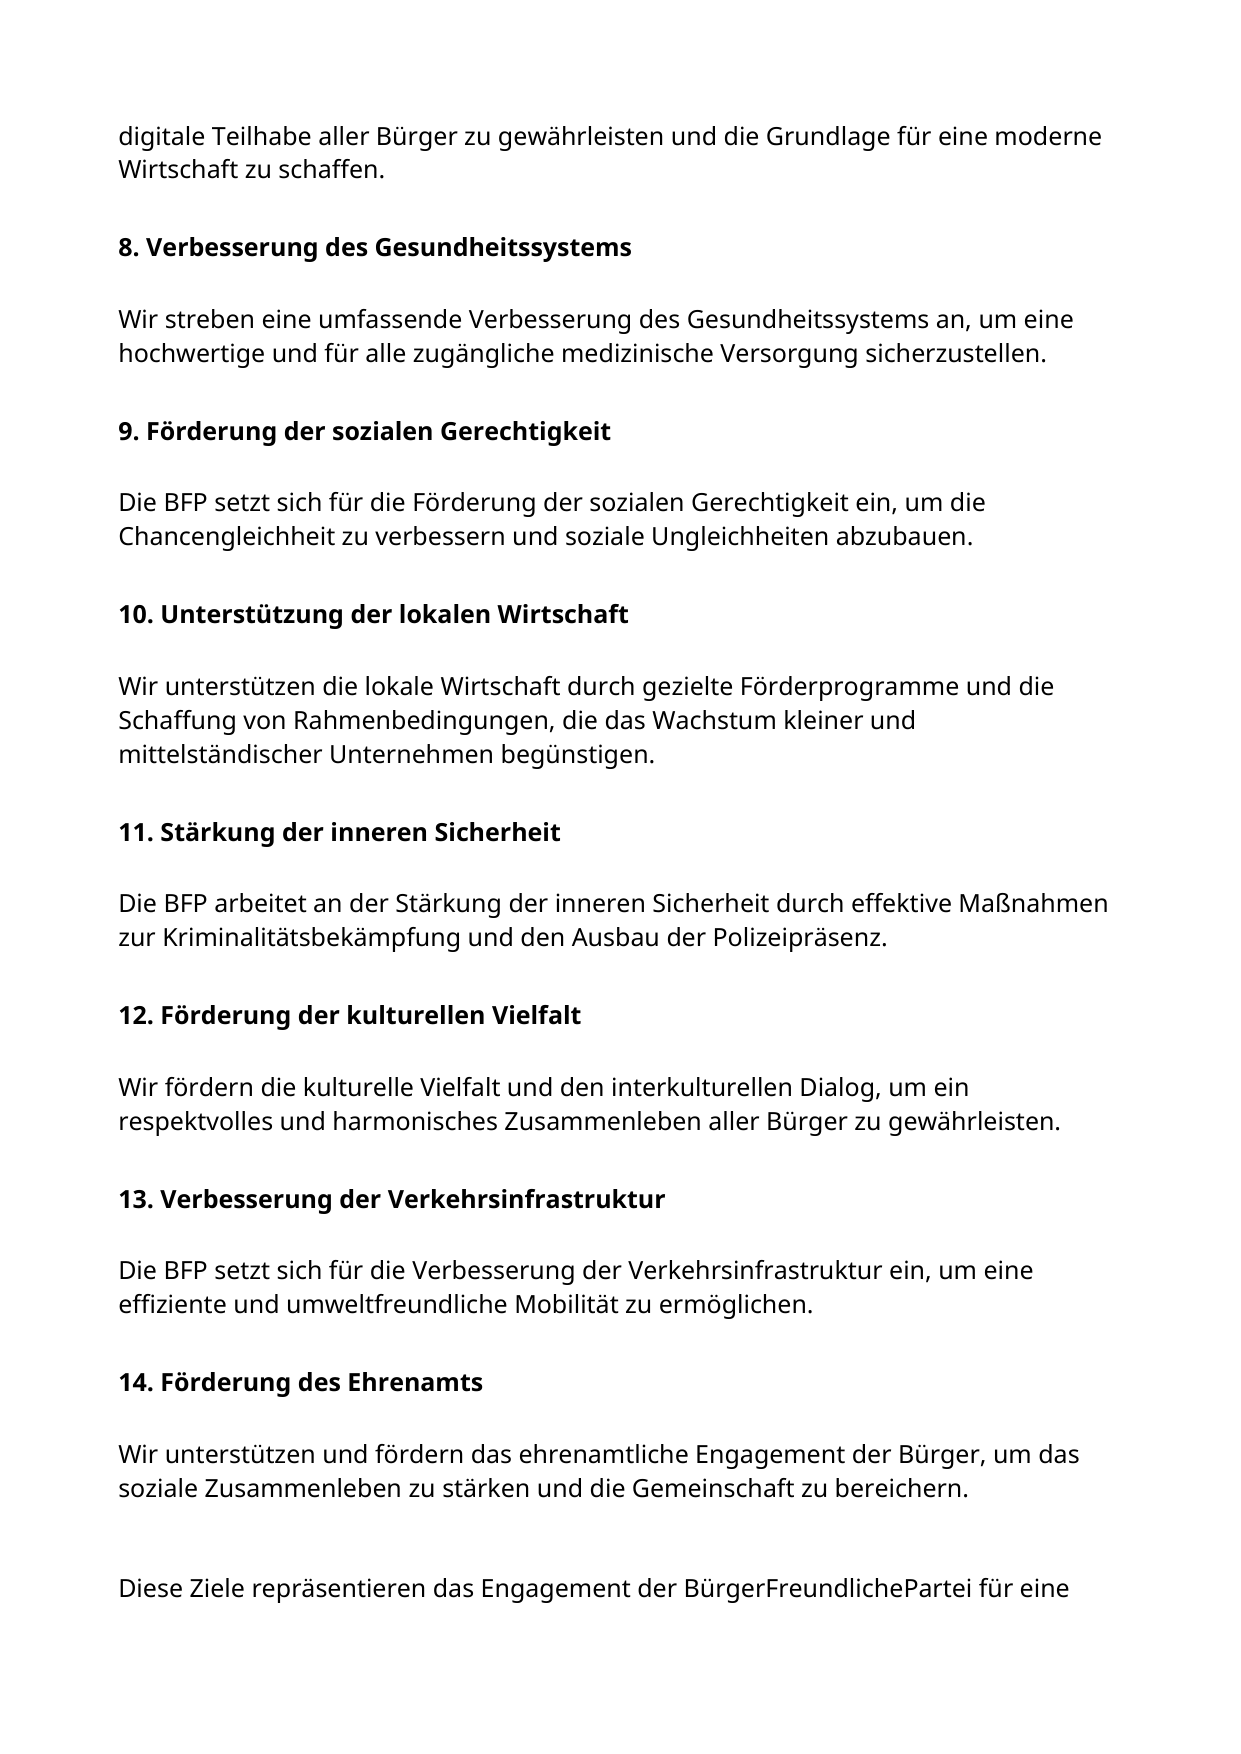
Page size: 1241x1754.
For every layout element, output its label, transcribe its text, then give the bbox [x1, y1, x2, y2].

text 8. Verbesserung des Gesundheitssystems [118, 230, 1122, 264]
text 13. Verbesserung der Verkehrsinfrastruktur [118, 1181, 1122, 1215]
text Die BFP setzt sich für die Verbesserung der Verkehrsinfrastruktur ein, um eine effiziente und umweltfreundliche Mobilität zu ermöglichen. [118, 1253, 1122, 1321]
text 11. Stärkung der inneren Sicherheit [118, 814, 1122, 848]
text 14. Förderung des Ehrenamts [118, 1365, 1122, 1399]
text Wir unterstützen und fördern das ehrenamtliche Engagement der Bürger, um das soziale Zusammenleben zu stärken und die Gemeinschaft zu bereichern. [118, 1436, 1122, 1504]
text Die BFP setzt sich für die Förderung der sozialen Gerechtigkeit ein, um die Chancengleichheit zu verbessern und soziale Ungleichheiten abzubauen. [118, 485, 1122, 553]
text Diese Ziele repräsentieren das Engagement der BürgerFreundlichePartei für eine [118, 1571, 1122, 1605]
text 10. Unterstützung der lokalen Wirtschaft [118, 597, 1122, 631]
text Wir streben eine umfassende Verbesserung des Gesundheitssystems an, um eine hochwertige und für alle zugängliche medizinische Versorgung sicherzustellen. [118, 302, 1122, 370]
text 9. Förderung der sozialen Gerechtigkeit [118, 413, 1122, 447]
text Die BFP arbeitet an der Stärkung der inneren Sicherheit durch effektive Maßnahmen zur Kriminalitätsbekämpfung und den Ausbau der Polizeipräsenz. [118, 886, 1122, 954]
text 12. Förderung der kulturellen Vielfalt [118, 998, 1122, 1032]
text Wir fördern die kulturelle Vielfalt und den interkulturellen Dialog, um ein respektvolles und harmonisches Zusammenleben aller Bürger zu gewährleisten. [118, 1069, 1122, 1137]
text Wir unterstützen die lokale Wirtschaft durch gezielte Förderprogramme und die Schaffung von Rahmenbedingungen, die das Wachstum kleiner und mittelständischer Unternehmen begünstigen. [118, 668, 1122, 771]
text digitale Teilhabe aller Bürger zu gewährleisten und die Grundlage für eine moderne Wirtschaft zu schaffen. [118, 118, 1122, 186]
